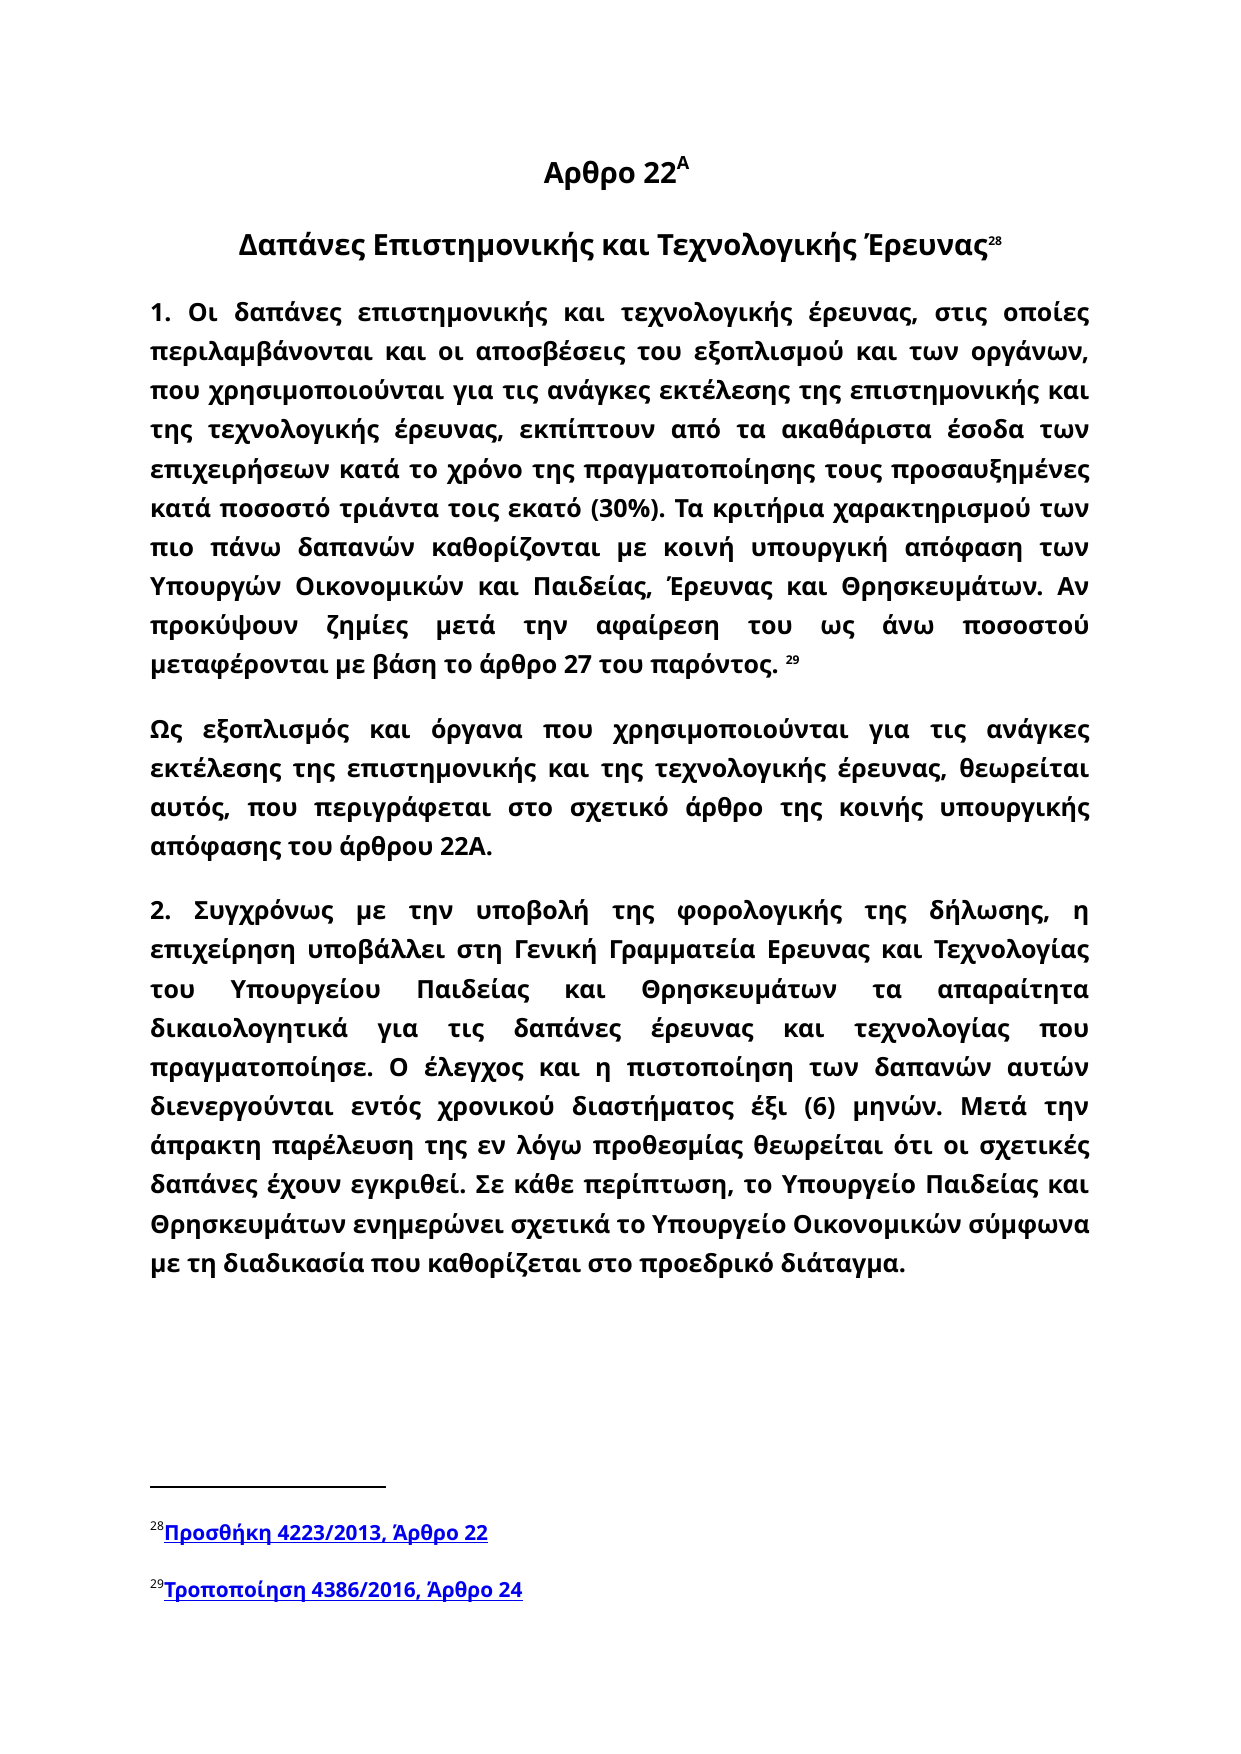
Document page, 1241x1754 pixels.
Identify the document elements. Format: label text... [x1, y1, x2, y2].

text Ως εξοπλισμός και όργανα που χρησιμοποιούνται για τις ανάγκες εκτέλεσης της επιστημονικής και της τεχνολογικής έρευνας, θεωρείται αυτός, που περιγράφεται στο σχετικό άρθρο της κοινής υπουργικής απόφασης του άρθρου 22Α. [150, 711, 1090, 863]
text Τροποποίηση 4386/2016, Άρθρο 24 [150, 1576, 1090, 1604]
text 1. Οι δαπάνες επιστημονικής και τεχνολογικής έρευνας, στις οποίες περιλαμβάνονται και οι αποσβέσεις του εξοπλισμού και των οργάνων, που χρησιμοποιούνται για τις ανάγκες εκτέλεσης της επιστημονικής και της τεχνολογικής έρευνας, εκπίπτουν από τα ακαθάριστα έσοδα των επιχειρήσεων κατά το χρόνο της πραγματοποίησης τους προσαυξημένες κατά ποσοστό τριάντα τοις εκατό (30%). Τα κριτήρια χαρακτηρισμού των πιο πάνω δαπανών καθορίζονται με κοινή υπουργική απόφαση των Υπουργών Οικονομικών και Παιδείας, Έρευνας και Θρησκευμάτων. Αν προκύψουν ζημίες μετά την αφαίρεση του ως άνω ποσοστού μεταφέρονται με βάση το άρθρο 27 του παρόντος. [150, 294, 1090, 681]
subtitle Αρθρο 22Α [150, 150, 1090, 193]
text Προσθήκη 4223/2013, Άρθρο 22 [150, 1518, 1090, 1546]
subtitle Δαπάνες Επιστημονικής και Τεχνολογικής Έρευνας [150, 224, 1090, 264]
text 2. Συγχρόνως με την υποβολή της φορολογικής της δήλωσης, η επιχείρηση υποβάλλει στη Γενική Γραμματεία Ερευνας και Τεχνολογίας του Υπουργείου Παιδείας και Θρησκευμάτων τα απαραίτητα δικαιολογητικά για τις δαπάνες έρευνας και τεχνολογίας που πραγματοποίησε. Ο έλεγχος και η πιστοποίηση των δαπανών αυτών διενεργούνται εντός χρονικού διαστήματος έξι (6) μηνών. Μετά την άπρακτη παρέλευση της εν λόγω προθεσμίας θεωρείται ότι οι σχετικές δαπάνες έχουν εγκριθεί. Σε κάθε περίπτωση, το Υπουργείο Παιδείας και Θρησκευμάτων ενημερώνει σχετικά το Υπουργείο Οικονομικών σύμφωνα με τη διαδικασία που καθορίζεται στο προεδρικό διάταγμα. [150, 893, 1090, 1279]
